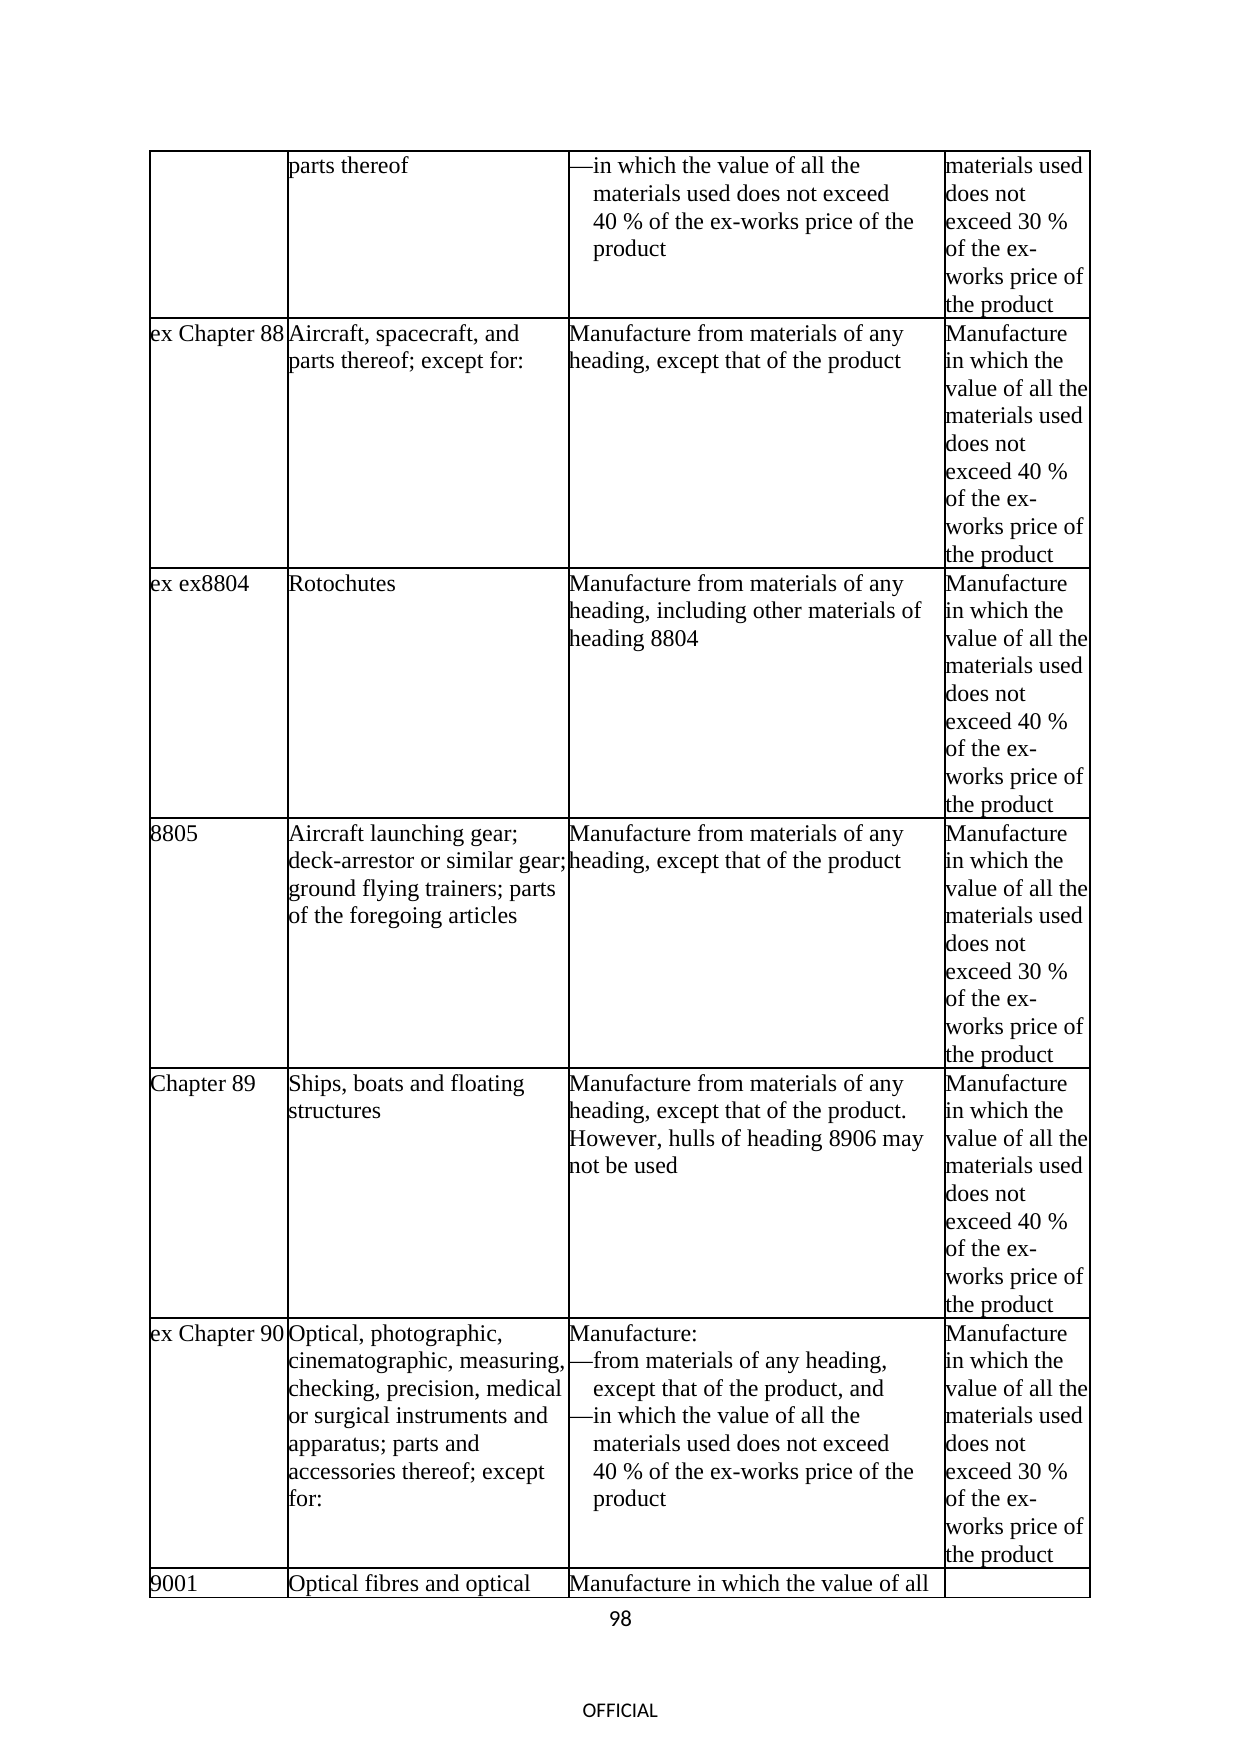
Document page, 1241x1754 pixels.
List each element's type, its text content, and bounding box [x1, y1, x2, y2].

table_cell parts thereof [289, 152, 568, 317]
table_cell Optical, photographic, cinematographic, measuring, checking, precision, medical or surgical instruments and apparatus; parts and accessories thereof; except for: [289, 1319, 568, 1567]
table_header in which the value of all the materials used does not exceed 40 % of the ex-works price of the product [593, 152, 944, 262]
table_cell [946, 1569, 1089, 1596]
table_cell Ships, boats and floating structures [289, 1069, 568, 1317]
table_cell ex Chapter 88 [151, 319, 287, 567]
table_cell Manufacture from materials of any heading, including other materials of heading 8804 [570, 569, 944, 817]
table_cell Manufacture in which the value of all [570, 1569, 944, 1596]
table_header from materials of any heading, except that of the product, and [593, 1346, 944, 1402]
table_cell materials used does not exceed 30 % of the ex-works price of the product [946, 152, 1089, 317]
table_cell 9001 [151, 1569, 287, 1596]
table_cell Manufacture in which the value of all the materials used does not exceed 40 % of the ex-works price of the product [946, 319, 1089, 567]
table_cell Manufacture from materials of any heading, except that of the product [570, 319, 944, 567]
table_cell Optical fibres and optical [289, 1569, 568, 1596]
table_cell ex Chapter 90 [151, 1319, 287, 1567]
table_header in which the value of all the materials used does not exceed 40 % of the ex-works price of the product [593, 1402, 944, 1512]
table_cell Manufacture in which the value of all the materials used does not exceed 40 % of the ex-works price of the product [946, 569, 1089, 817]
table_cell Manufacture from materials of any heading, except that of the product [570, 819, 944, 1067]
table_cell [570, 1512, 944, 1567]
table_cell [570, 262, 944, 317]
table_header — [570, 152, 593, 262]
table_header — [570, 1346, 593, 1402]
table_cell Manufacture: [570, 1319, 944, 1346]
table_header — [570, 1402, 593, 1512]
table_cell Manufacture in which the value of all the materials used does not exceed 30 % of the ex-works price of the product [946, 1319, 1089, 1567]
table_cell ex ex8804 [151, 569, 287, 817]
table_cell Aircraft launching gear; deck-arrestor or similar gear; ground flying trainers; parts of the foregoing articles [289, 819, 568, 1067]
table_cell [151, 152, 287, 317]
table_cell Manufacture from materials of any heading, except that of the product. However, hulls of heading 8906 may not be used [570, 1069, 944, 1317]
table_cell Manufacture in which the value of all the materials used does not exceed 40 % of the ex-works price of the product [946, 1069, 1089, 1317]
table_cell Manufacture in which the value of all the materials used does not exceed 30 % of the ex-works price of the product [946, 819, 1089, 1067]
table_cell Aircraft, spacecraft, and parts thereof; except for: [289, 319, 568, 567]
table_cell Rotochutes [289, 569, 568, 817]
table_cell 8805 [151, 819, 287, 1067]
table_cell Chapter 89 [151, 1069, 287, 1317]
